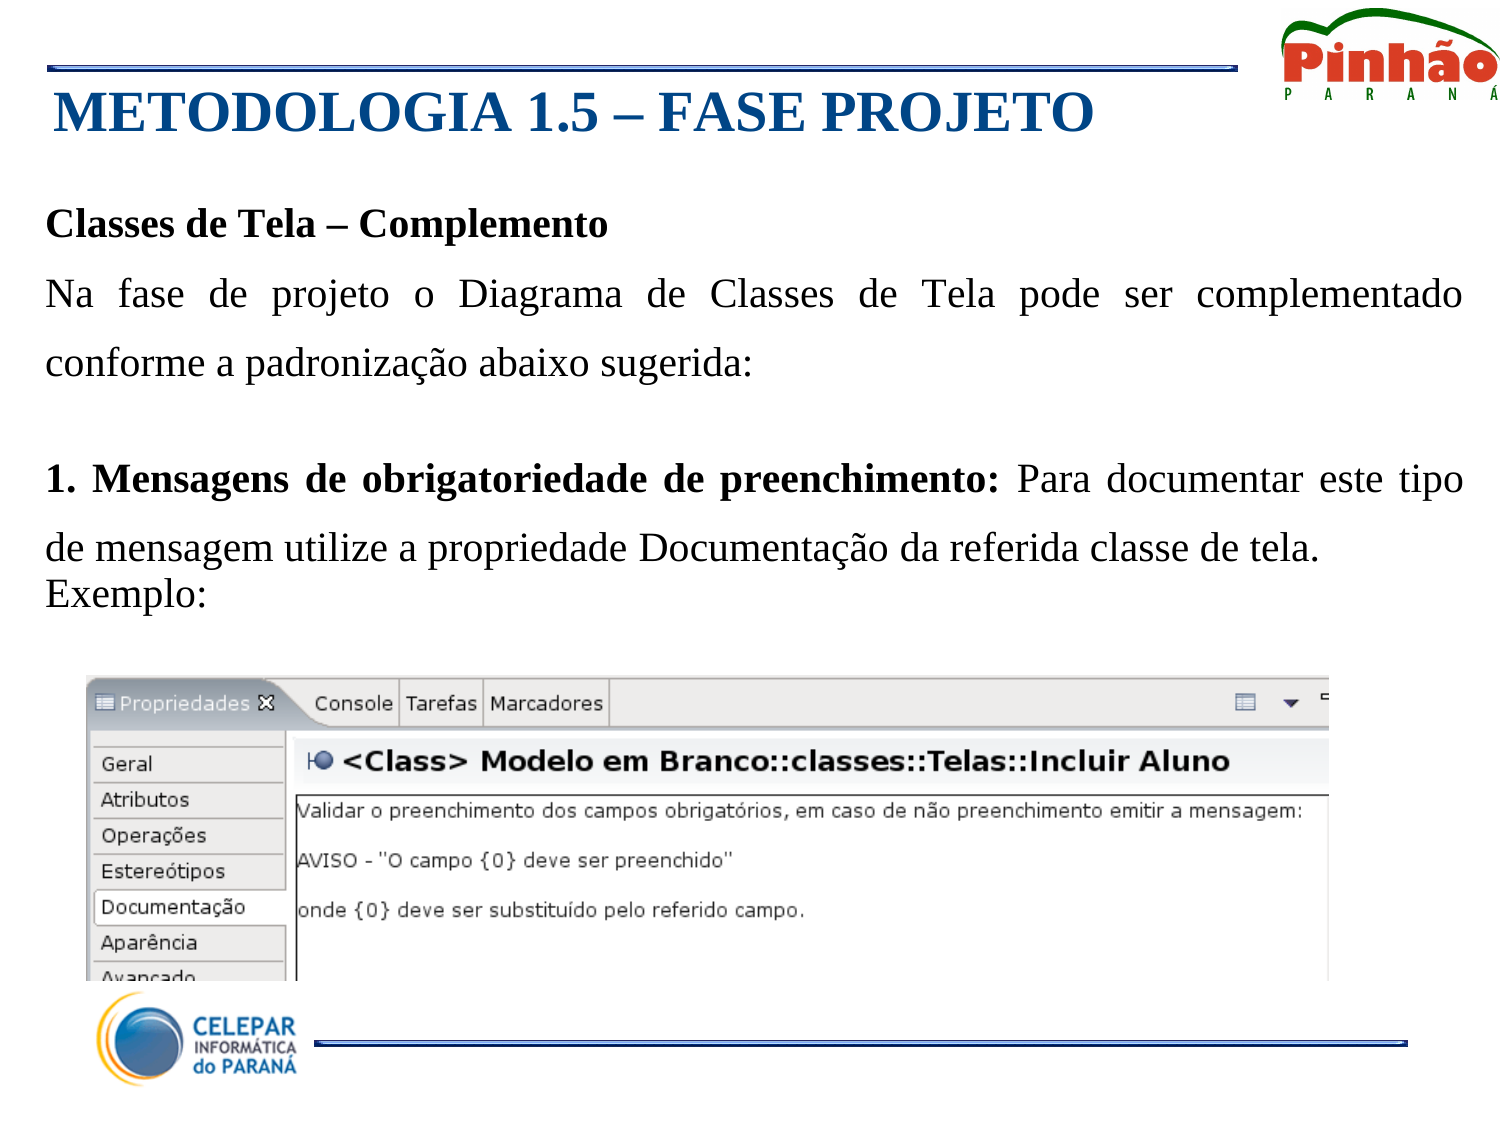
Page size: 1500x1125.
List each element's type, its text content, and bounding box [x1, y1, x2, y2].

text_box Classes de Tela – Complemento Na fase de projeto o Diagrama de Classes de Tela pode ser complementado conforme a padronização abaixo sugerida: 1. Mensagens de obrigatoriedade de preenchimento: Para documentar este tipo de mensagem utilize a propriedade Documentação da referida classe de tela. Exemplo: [45, 177, 1465, 643]
picture [95, 989, 303, 1091]
text_box METODOLOGIA 1.5 – FASE PROJETO [53, 79, 1097, 156]
picture [86, 675, 1329, 981]
picture [1281, 8, 1500, 100]
